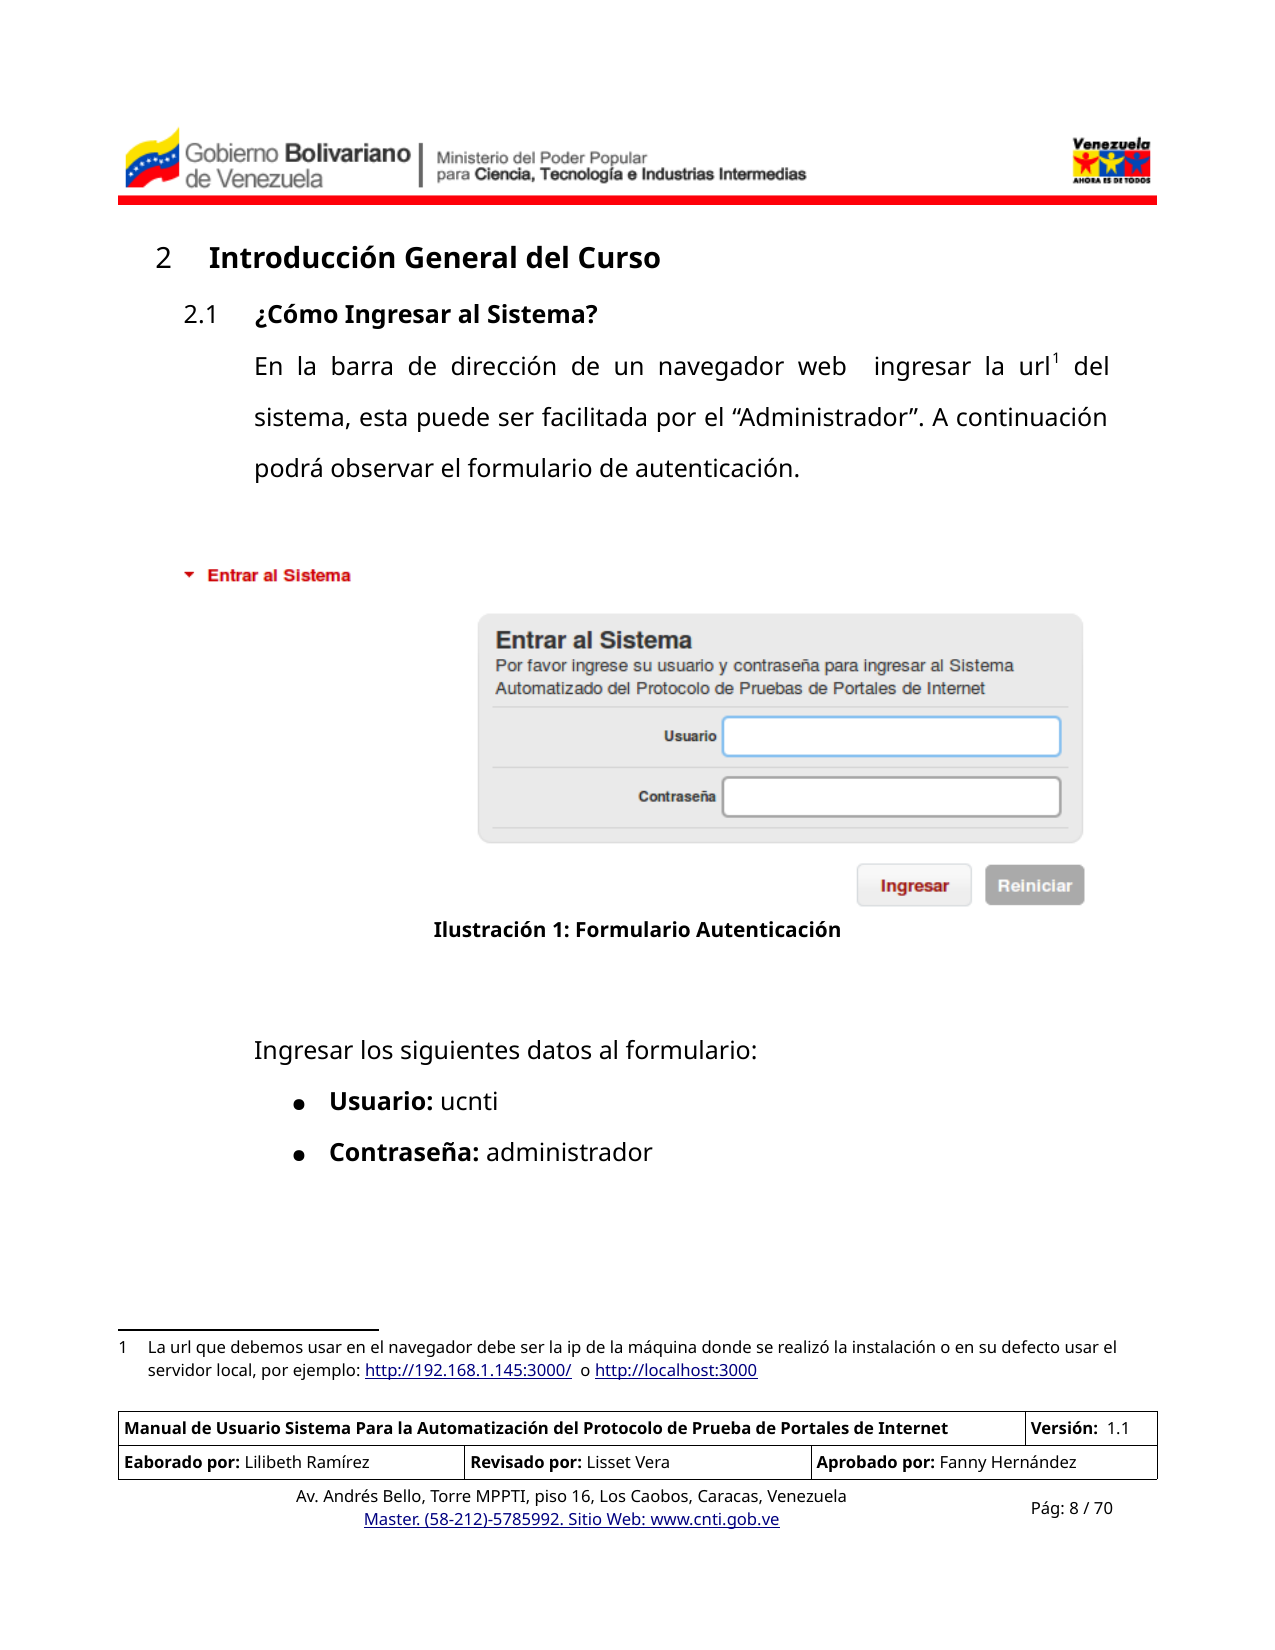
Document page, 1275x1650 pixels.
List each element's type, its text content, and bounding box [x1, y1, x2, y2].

text Ingresar los siguientes datos al formulario: [254, 1032, 1109, 1067]
picture [118, 119, 1157, 205]
subtitle ¿Cómo Ingresar al Sistema? [118, 297, 1157, 331]
picture [178, 564, 1094, 916]
list Usuario: ucnti [291, 1083, 1109, 1118]
subtitle Introducción General del Curso [118, 238, 1157, 277]
text En la barra de dirección de un navegador web ingresar la url del sistema, esta puede ser facilitada por el “Administrador”. A continuación podrá observar el formulario de autenticación. [254, 348, 1109, 484]
text La url que debemos usar en el navegador debe ser la ip de la máquina donde se realizó la instalación o en su defecto usar el servidor local, por ejemplo: http://192.168.1.145:3000/ o http://localhost:3000 [118, 1336, 1157, 1381]
list Contraseña: administrador [291, 1134, 1109, 1169]
text Ilustración 1: Formulario Autenticación [170, 916, 1105, 944]
